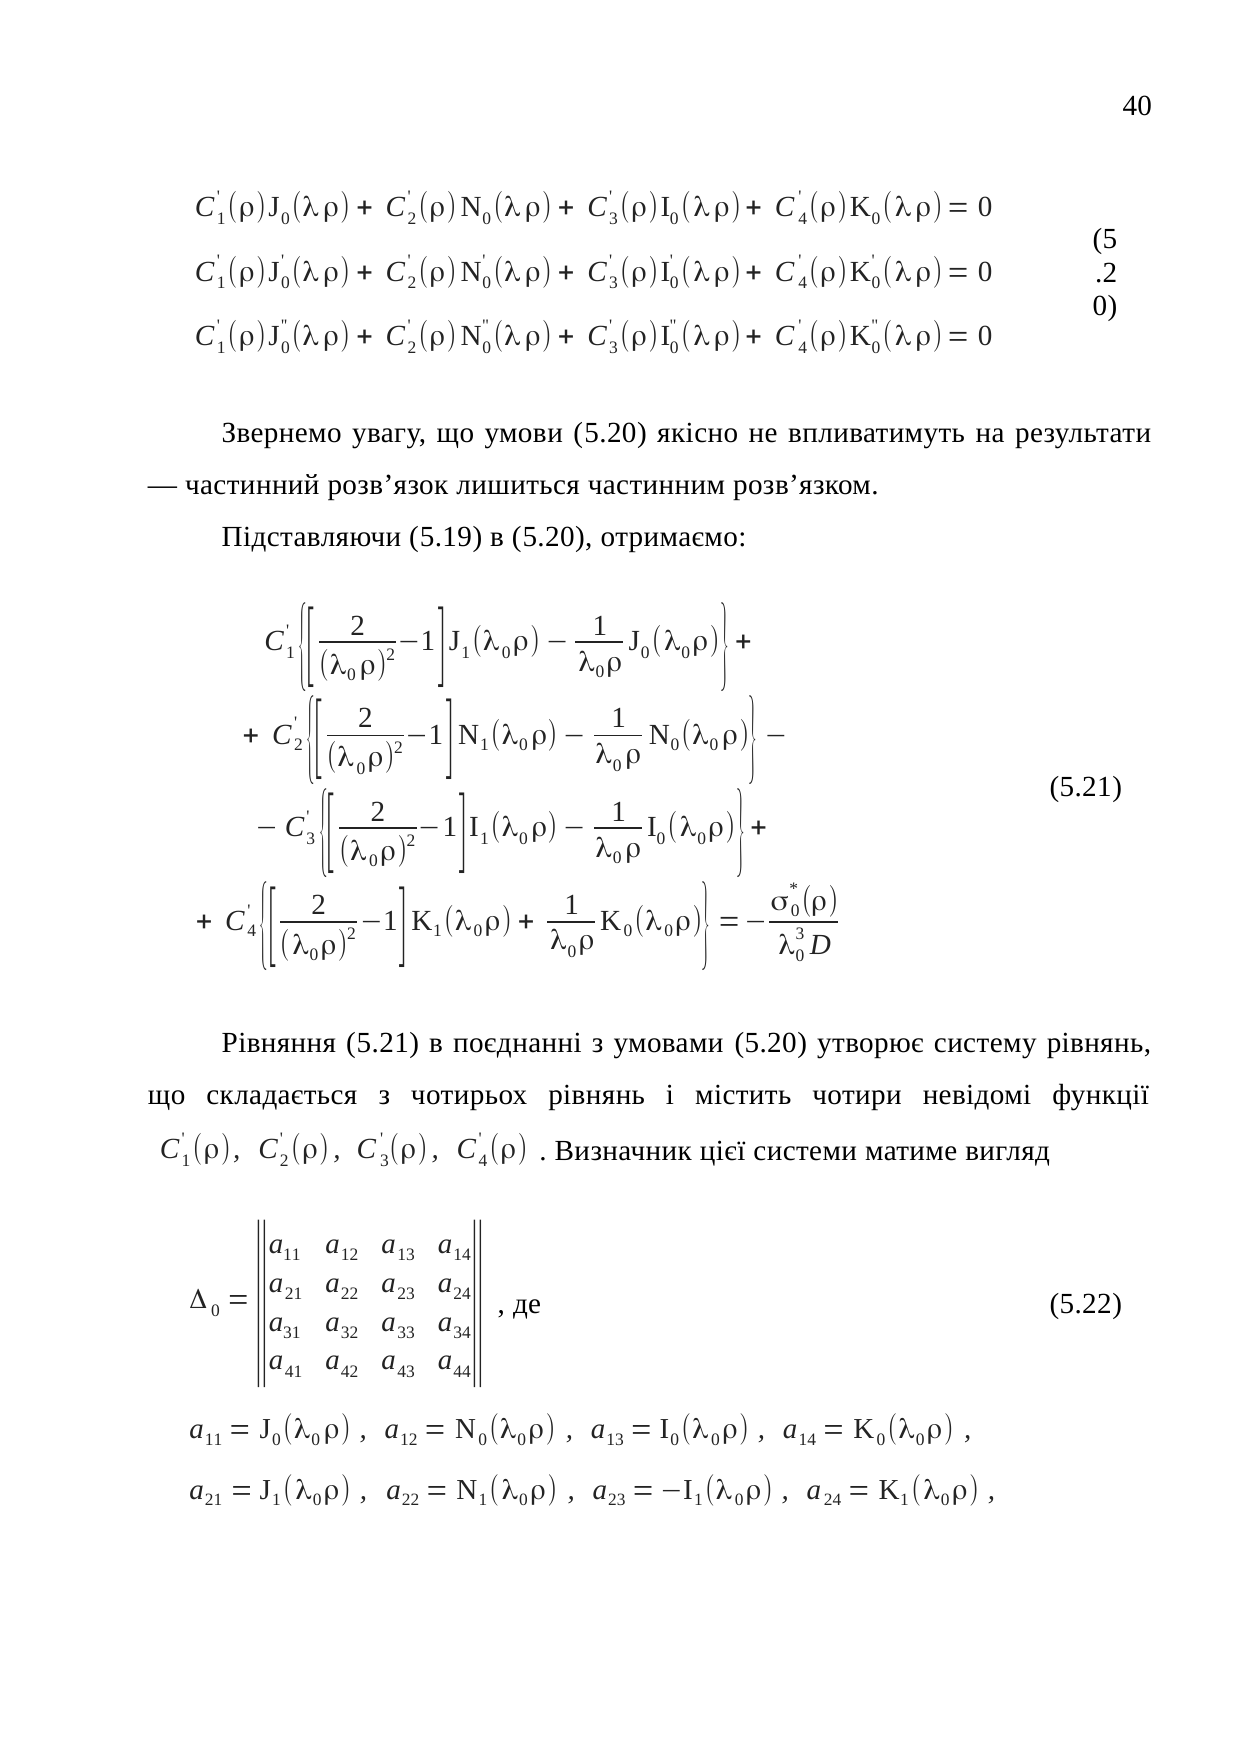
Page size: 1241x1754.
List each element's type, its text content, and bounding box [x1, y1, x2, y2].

text Звернемо увагу, що умови (4.20) якісно не впливатимуть на результати — частинний розв’язок лишиться частинним розв’язком. [148, 415, 1152, 501]
table_header [148, 152, 1054, 415]
text Рівняння (4.21) в поєднанні з умовами (4.20) утворює систему рівнянь, що складається з чотирьох рівнянь і містить чотири невідомі функції . Визначник цієї системи матиме вигляд [148, 1025, 1152, 1170]
table_header (4.20) [1054, 152, 1152, 415]
text (4.21) [148, 572, 1152, 1001]
text , де (4.22) [148, 1189, 1152, 1388]
text Підставляючи (4.19) в (4.20), отримаємо: [148, 519, 1152, 553]
